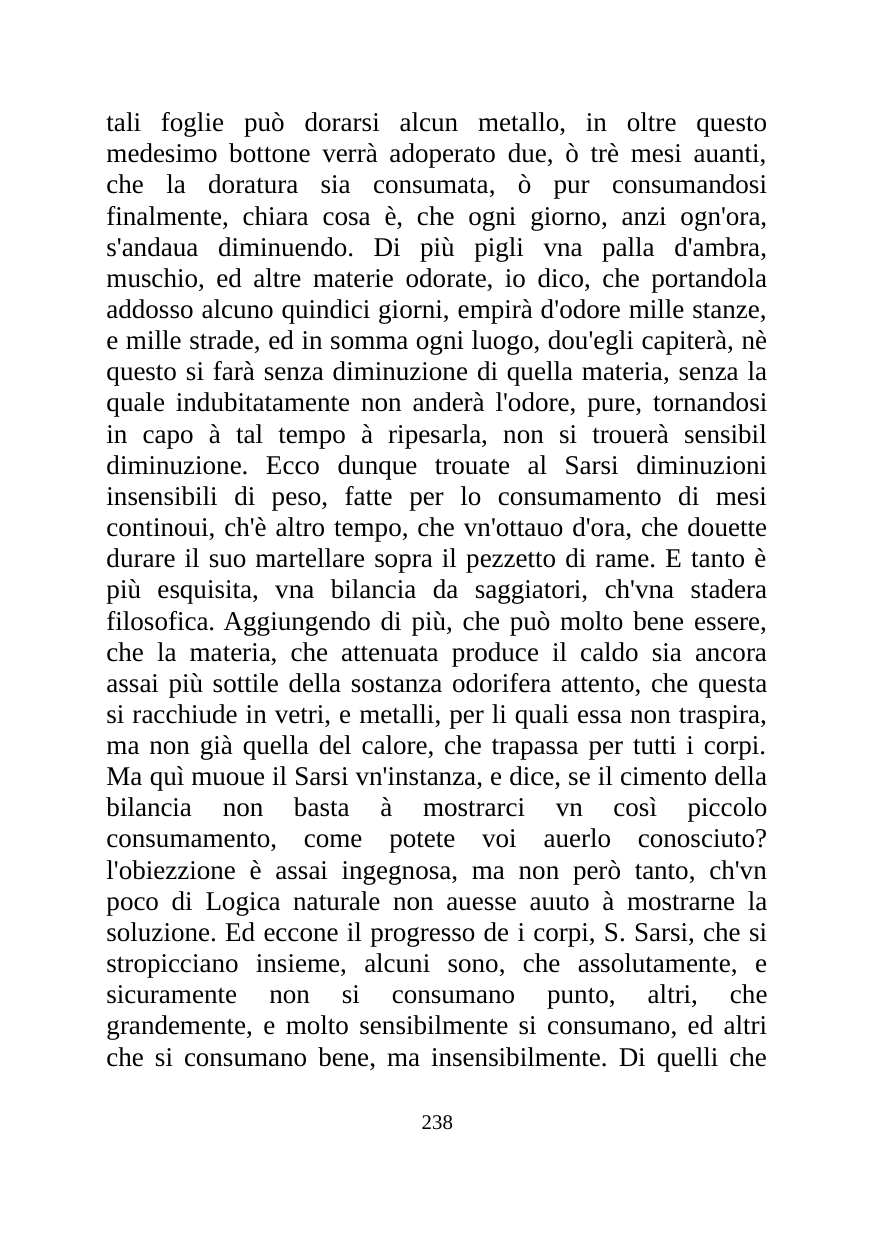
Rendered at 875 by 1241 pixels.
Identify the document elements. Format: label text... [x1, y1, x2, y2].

text tali foglie può dorarsi alcun metallo, in oltre questo medesimo bottone verrà adoperato due, ò trè mesi auanti, che la doratura sia consumata, ò pur consumandosi finalmente, chiara cosa è, che ogni giorno, anzi ogn'ora, s'andaua diminuendo. Di più pigli vna palla d'ambra, muschio, ed altre materie odorate, io dico, che portandola addosso alcuno quindici giorni, empirà d'odore mille stanze, e mille strade, ed in somma ogni luogo, dou'egli capiterà, nè questo si farà senza diminuzione di quella materia, senza la quale indubitatamente non anderà l'odore, pure, tornandosi in capo à tal tempo à ripesarla, non si trouerà sensibil diminuzione. Ecco dunque trouate al Sarsi diminuzioni insensibili di peso, fatte per lo consumamento di mesi continoui, ch'è altro tempo, che vn'ottauo d'ora, che douette durare il suo martellare sopra il pezzetto di rame. E tanto è più esquisita, vna bilancia da saggiatori, ch'vna stadera filosofica. Aggiungendo di più, che può molto bene essere, che la materia, che attenuata produce il caldo sia ancora assai più sottile della sostanza odorifera attento, che questa si racchiude in vetri, e metalli, per li quali essa non traspira, ma non già quella del calore, che trapassa per tutti i corpi. Ma quì muoue il Sarsi vn'instanza, e dice, se il cimento della bilancia non basta à mostrarci vn così piccolo consumamento, come potete voi auerlo conosciuto? l'obiezzione è assai ingegnosa, ma non però tanto, ch'vn poco di Logica naturale non auesse auuto à mostrarne la soluzione. Ed eccone il progresso de i corpi, S. Sarsi, che si stropicciano insieme, alcuni sono, che assolutamente, e sicuramente non si consumano punto, altri, che grandemente, e molto sensibilmente si consumano, ed altri che si consumano bene, ma insensibilmente. Di quelli che [106, 106, 768, 1072]
